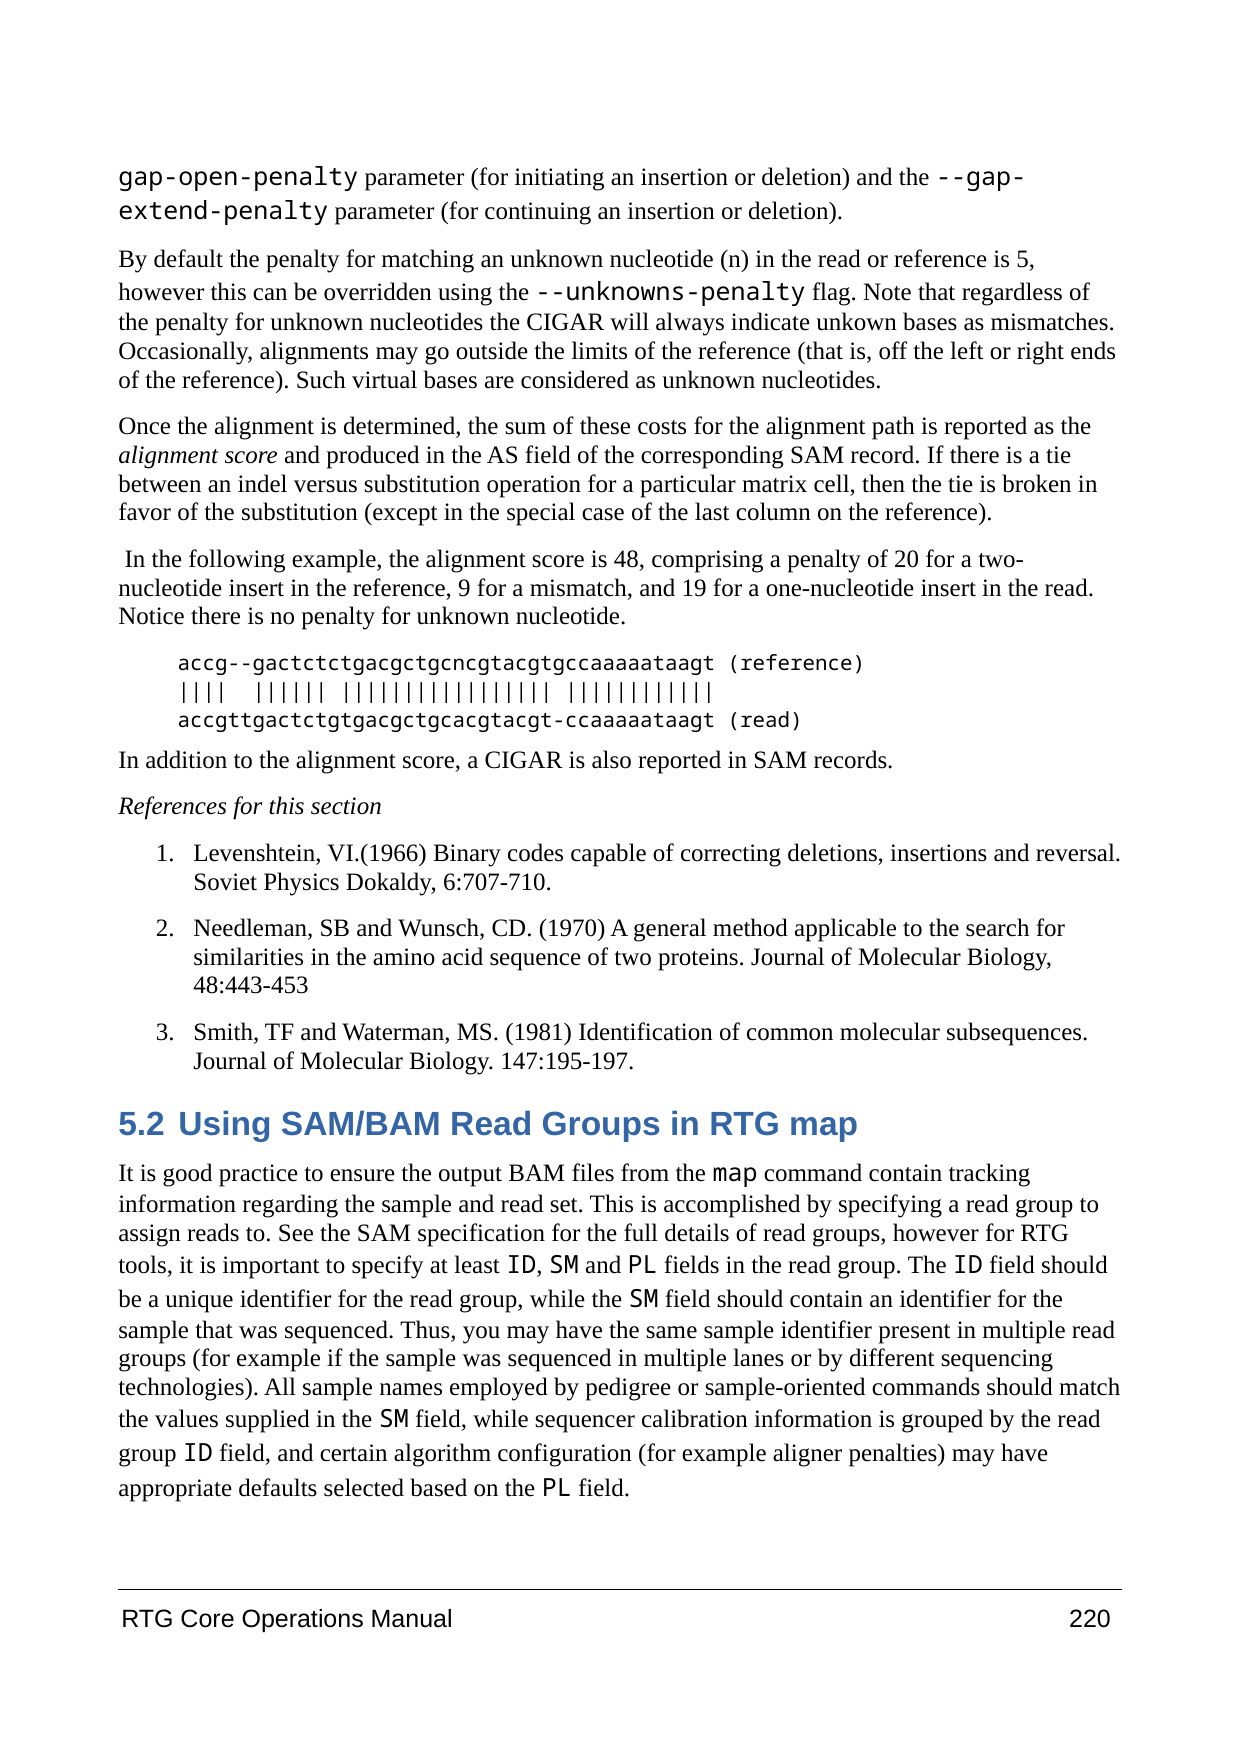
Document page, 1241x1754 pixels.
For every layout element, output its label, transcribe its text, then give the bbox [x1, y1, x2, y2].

text By default the penalty for matching an unknown nucleotide (n) in the read or reference is 5, however this can be overridden using the --unknowns-penalty flag. Note that regardless of the penalty for unknown nucleotides the CIGAR will always indicate unkown bases as mismatches. Occasionally, alignments may go outside the limits of the reference (that is, off the left or right ends of the reference). Such virtual bases are considered as unknown nucleotides. [118, 244, 1122, 393]
text |||| |||||| ||||||||||||||||| |||||||||||| [177, 676, 1122, 705]
text In the following example, the alignment score is 48, comprising a penalty of 20 for a two-nucleotide insert in the reference, 9 for a mismatch, and 19 for a one-nucleotide insert in the read. Notice there is no penalty for unknown nucleotide. [118, 544, 1122, 630]
text In addition to the alignment score, a CIGAR is also reported in SAM records. [118, 745, 1122, 774]
text It is good practice to ensure the output BAM files from the map command contain tracking information regarding the sample and read set. This is accomplished by specifying a read group to assign reads to. See the SAM specification for the full details of read groups, however for RTG tools, it is important to specify at least ID, SM and PL fields in the read group. The ID field should be a unique identifier for the read group, while the SM field should contain an identifier for the sample that was sequenced. Thus, you may have the same sample identifier present in multiple read groups (for example if the sample was sequenced in multiple lanes or by different sequencing technologies). All sample names employed by pedigree or sample-oriented commands should match the values supplied in the SM field, while sequencer calibration information is grouped by the read group ID field, and certain algorithm configuration (for example aligner penalties) may have appropriate defaults selected based on the PL field. [118, 1155, 1122, 1503]
list Smith, TF and Waterman, MS. (1981) Identification of common molecular subsequences. Journal of Molecular Biology. 147:195-197. [156, 1017, 1122, 1074]
list Levenshtein, VI.(1966) Binary codes capable of correcting deletions, insertions and reversal. Soviet Physics Dokaldy, 6:707-710. [156, 838, 1122, 895]
text accgttgactctgtgacgctgcacgtacgt-ccaaaaataagt (read) [177, 705, 1122, 733]
list Needleman, SB and Wunsch, CD. (1970) A general method applicable to the search for similarities in the amino acid sequence of two proteins. Journal of Molecular Biology, 48:443-453 [156, 913, 1122, 999]
subtitle Using SAM/BAM Read Groups in RTG map [118, 1104, 1122, 1143]
text accg--gactctctgacgctgcncgtacgtgccaaaaataagt (reference) [177, 648, 1122, 676]
text Once the alignment is determined, the sum of these costs for the alignment path is reported as the alignment score and produced in the AS field of the corresponding SAM record. If there is a tie between an indel versus substitution operation for a particular matrix cell, then the tie is broken in favor of the substitution (except in the special case of the last column on the reference). [118, 411, 1122, 526]
text References for this section [118, 791, 1122, 820]
text --gap-open-penalty parameter (for initiating an insertion or deletion) and the --gap-extend-penalty parameter (for continuing an insertion or deletion). [118, 159, 1122, 227]
